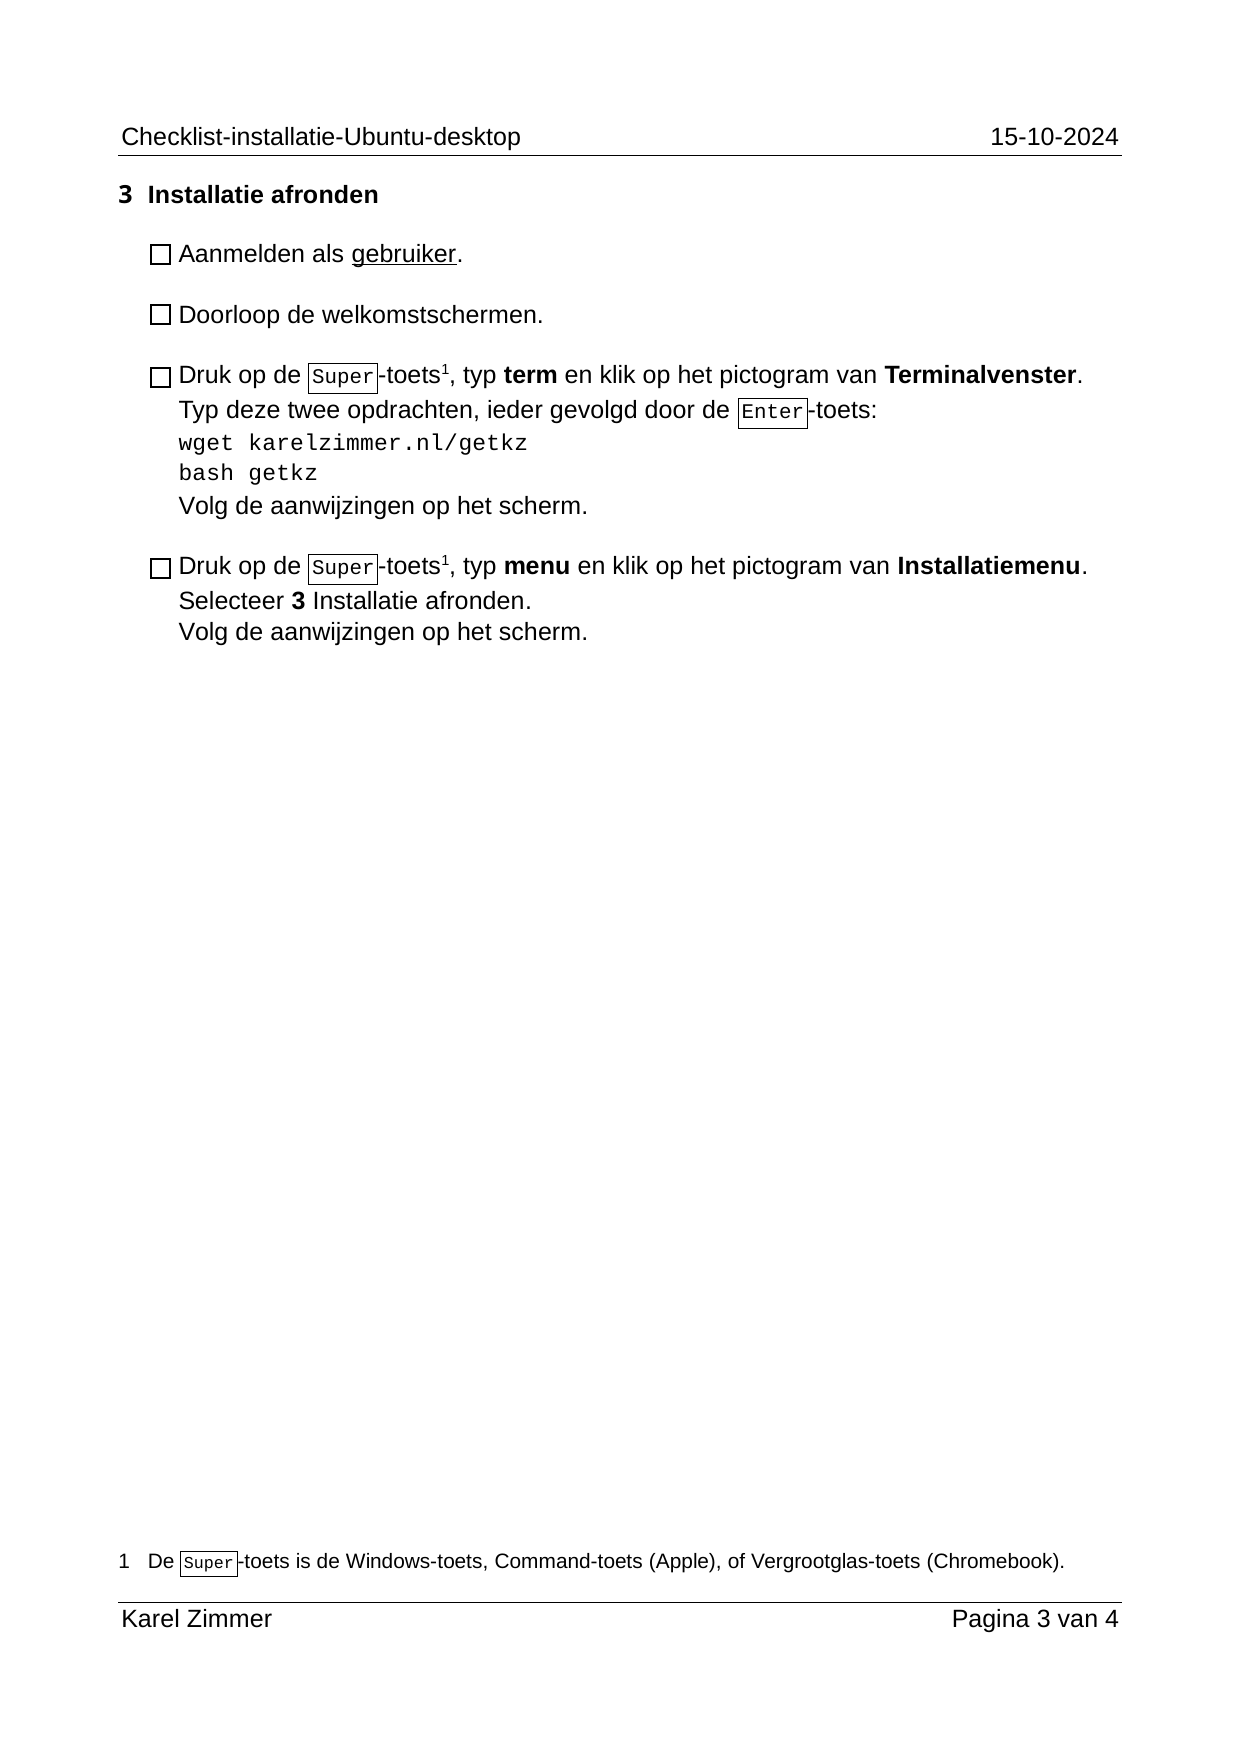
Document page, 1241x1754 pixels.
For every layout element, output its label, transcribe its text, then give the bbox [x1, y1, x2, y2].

table_cell [142, 586, 177, 616]
table_header [118, 239, 142, 269]
table_cell [142, 460, 177, 491]
table_cell Druk op de Super-toets, typ term en klik op het pictogram van Terminalvenster. [177, 360, 1122, 395]
table_cell Volg de aanwijzingen op het scherm. [177, 491, 1122, 521]
table_cell [142, 521, 177, 551]
table_cell [118, 360, 142, 395]
table_cell [142, 330, 177, 360]
table_cell Typ deze twee opdrachten, ieder gevolgd door de Enter-toets: [177, 395, 1122, 430]
table_cell bash getkz [177, 460, 1122, 491]
table_cell [142, 616, 177, 647]
table_cell [118, 430, 142, 460]
table_cell [118, 330, 142, 360]
table_cell [142, 491, 177, 521]
table_cell [118, 551, 142, 586]
table_cell [142, 551, 177, 586]
table_cell Selecteer 3 Installatie afronden. [177, 586, 1122, 616]
table_cell wget karelzimmer.nl/getkz [177, 430, 1122, 460]
table_cell [118, 269, 142, 300]
table_cell [118, 586, 142, 616]
table_cell [118, 521, 142, 551]
table_cell [118, 460, 142, 491]
table_cell [142, 300, 177, 330]
table_cell [177, 330, 1122, 360]
table_cell Druk op de Super-toets1, typ menu en klik op het pictogram van Installatiemenu. [177, 551, 1122, 586]
table_cell [177, 269, 1122, 300]
table_cell [142, 430, 177, 460]
table_cell [118, 491, 142, 521]
table_cell [118, 395, 142, 430]
table_header Aanmelden als gebruiker. [177, 239, 1122, 269]
table_cell [142, 360, 177, 395]
table_cell [118, 616, 142, 647]
table_cell [142, 269, 177, 300]
table_cell Volg de aanwijzingen op het scherm. [177, 616, 1122, 647]
table_cell [142, 395, 177, 430]
table_cell Doorloop de welkomstschermen. [177, 300, 1122, 330]
table_cell [177, 521, 1122, 551]
list Installatie afronden [118, 177, 1122, 211]
table_cell [118, 300, 142, 330]
table_header [142, 239, 177, 269]
